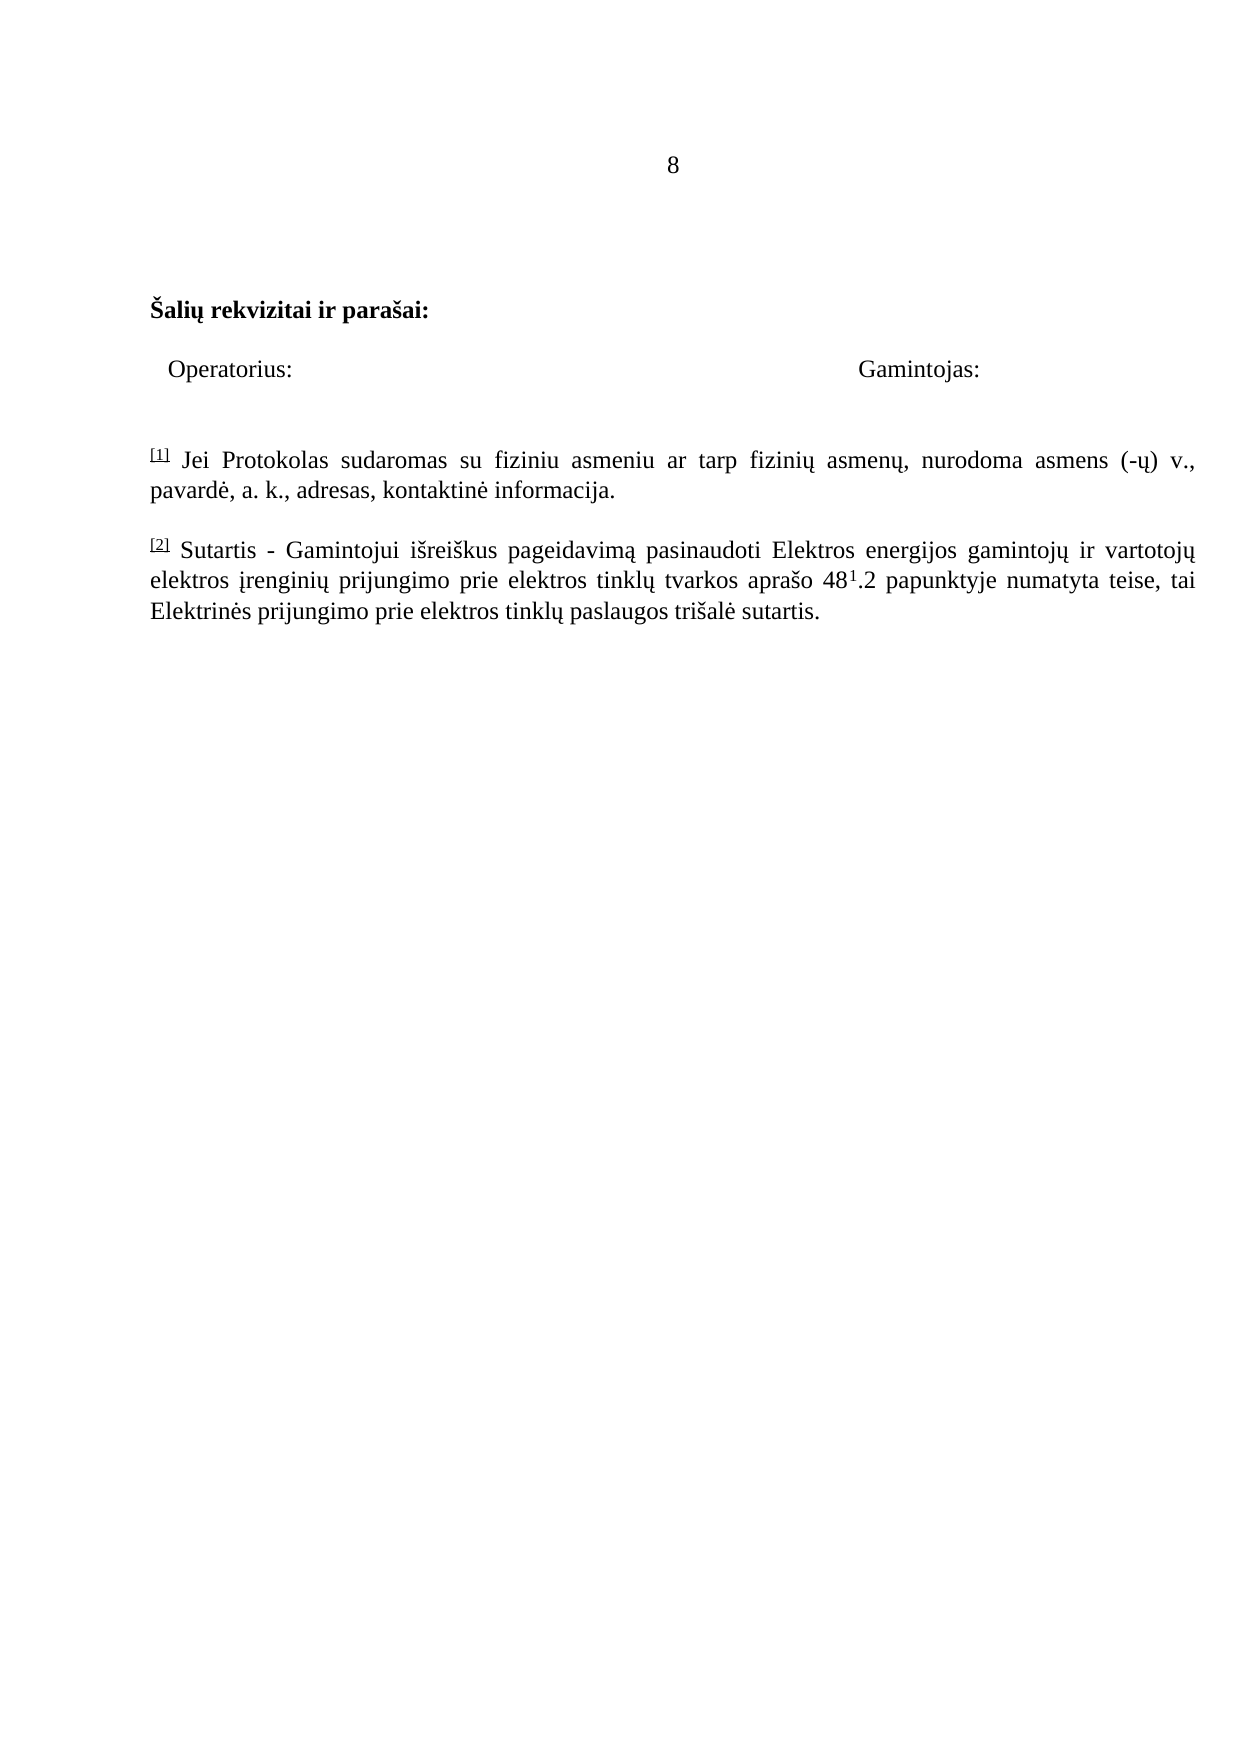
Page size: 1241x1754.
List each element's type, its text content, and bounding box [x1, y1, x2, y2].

text [1] Jei Protokolas sudaromas su fiziniu asmeniu ar tarp fizinių asmenų, nurodoma asmens (-ų) v., pavardė, a. k., adresas, kontaktinė informacija. [150, 445, 1196, 504]
table_header [499, 355, 847, 385]
text [2] Sutartis - Gamintojui išreiškus pageidavimą pasinaudoti Elektros energijos gamintojų ir vartotojų elektros įrenginių prijungimo prie elektros tinklų tvarkos aprašo 481.2 papunktyje numatyta teise, tai Elektrinės prijungimo prie elektros tinklų paslaugos trišalė sutartis. [150, 535, 1196, 625]
table_header Gamintojas: [847, 355, 1195, 385]
text Šalių rekvizitai ir parašai: [150, 295, 1196, 324]
table_header Operatorius: [150, 355, 498, 385]
